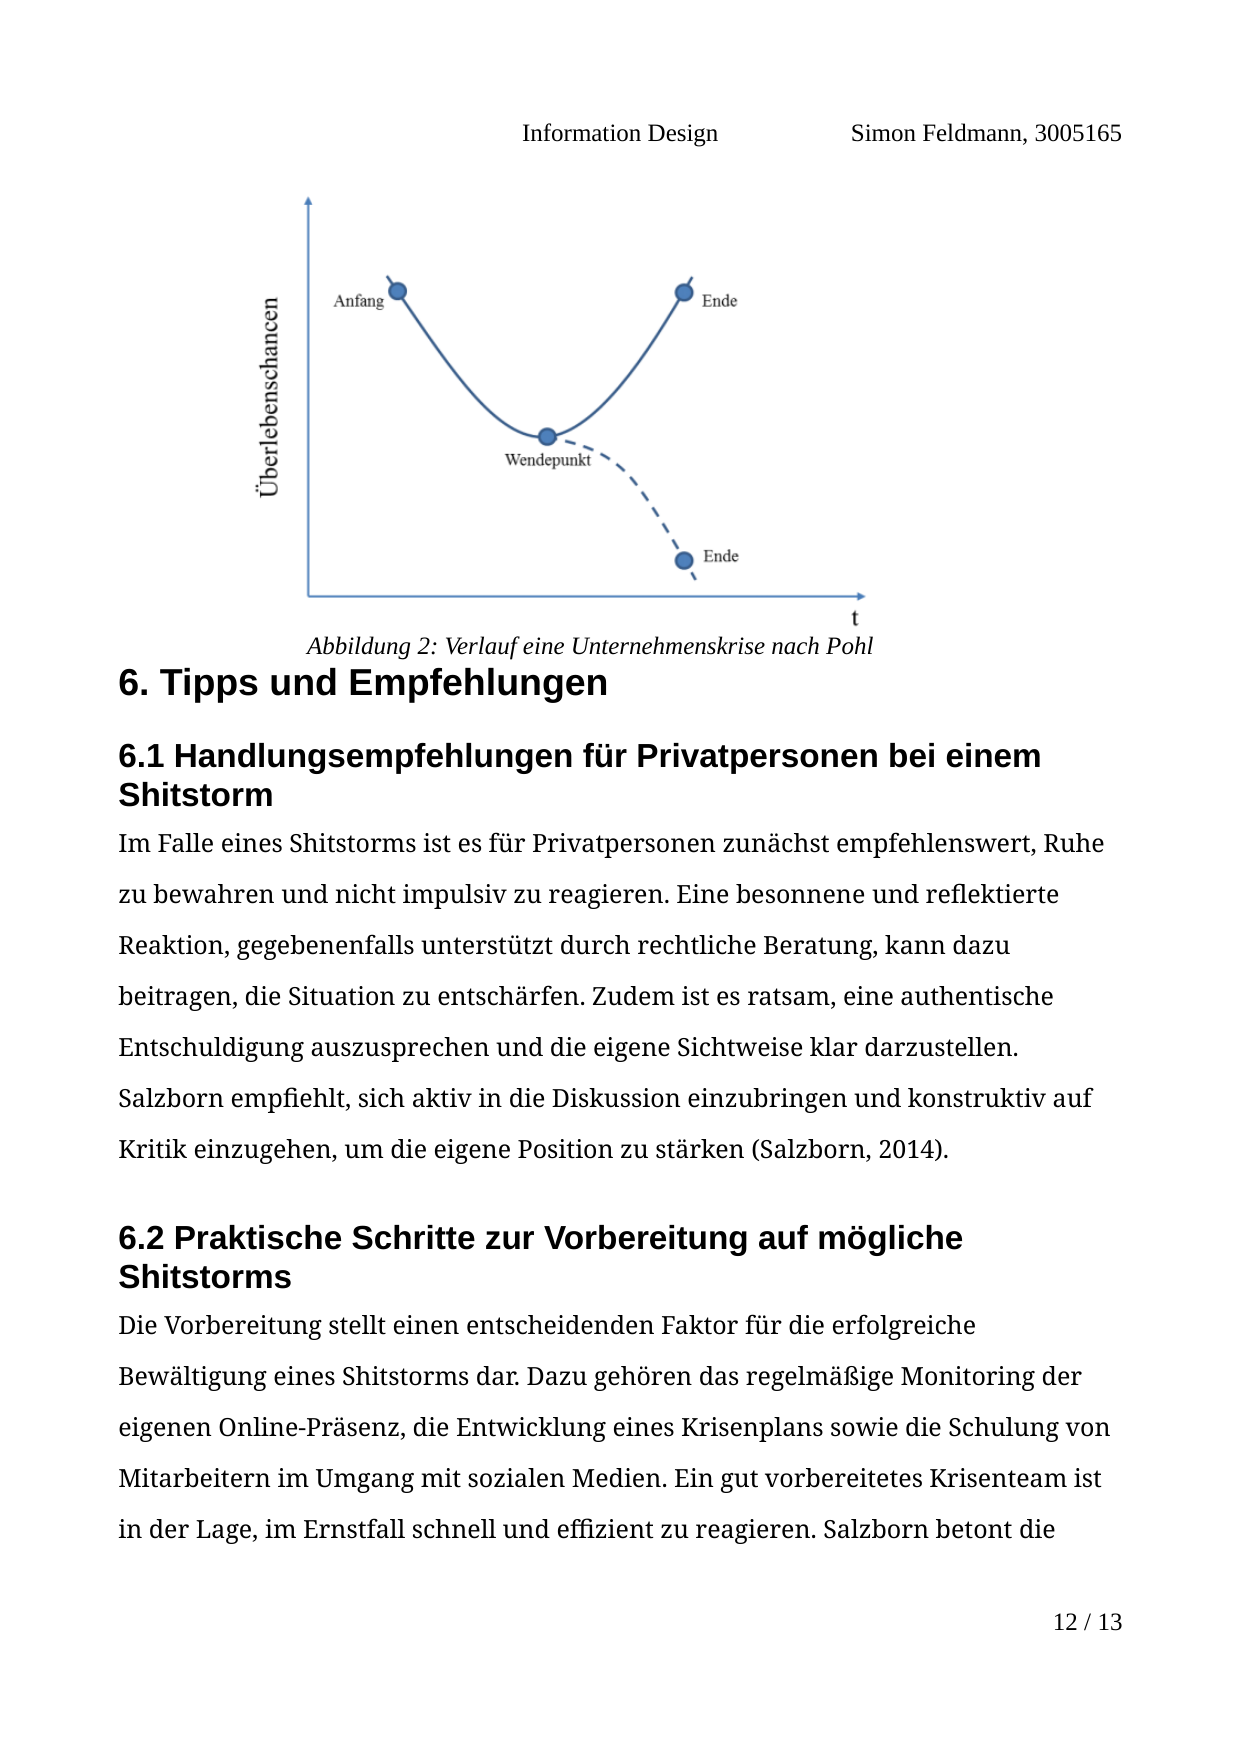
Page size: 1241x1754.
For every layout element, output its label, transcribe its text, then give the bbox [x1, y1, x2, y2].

text Im Falle eines Shitstorms ist es für Privatpersonen zunächst empfehlenswert, Ruhe zu bewahren und nicht impulsiv zu reagieren. Eine besonnene und reflektierte Reaktion, gegebenenfalls unterstützt durch rechtliche Beratung, kann dazu beitragen, die Situation zu entschärfen. Zudem ist es ratsam, eine authentische Entschuldigung auszusprechen und die eigene Sichtweise klar darzustellen. Salzborn empfiehlt, sich aktiv in die Diskussion einzubringen und konstruktiv auf Kritik einzugehen, um die eigene Position zu stärken (Salzborn, 2014). [118, 826, 1122, 1166]
subtitle 6.2 Praktische Schritte zur Vorbereitung auf mögliche Shitstorms [118, 1218, 1122, 1295]
subtitle 6.1 Handlungsempfehlungen für Privatpersonen bei einem Shitstorm [118, 736, 1122, 813]
text Abbildung 2: Verlauf eine Unternehmenskrise nach Pohl [307, 631, 933, 660]
subtitle 6. Tipps und Empfehlungen [118, 176, 1122, 703]
text Die Vorbereitung stellt einen entscheidenden Faktor für die erfolgreiche Bewältigung eines Shitstorms dar. Dazu gehören das regelmäßige Monitoring der eigenen Online-Präsenz, die Entwicklung eines Krisenplans sowie die Schulung von Mitarbeitern im Umgang mit sozialen Medien. Ein gut vorbereitetes Krisenteam ist in der Lage, im Ernstfall schnell und effizient zu reagieren. Salzborn betont die [118, 1308, 1122, 1546]
picture [250, 184, 877, 631]
